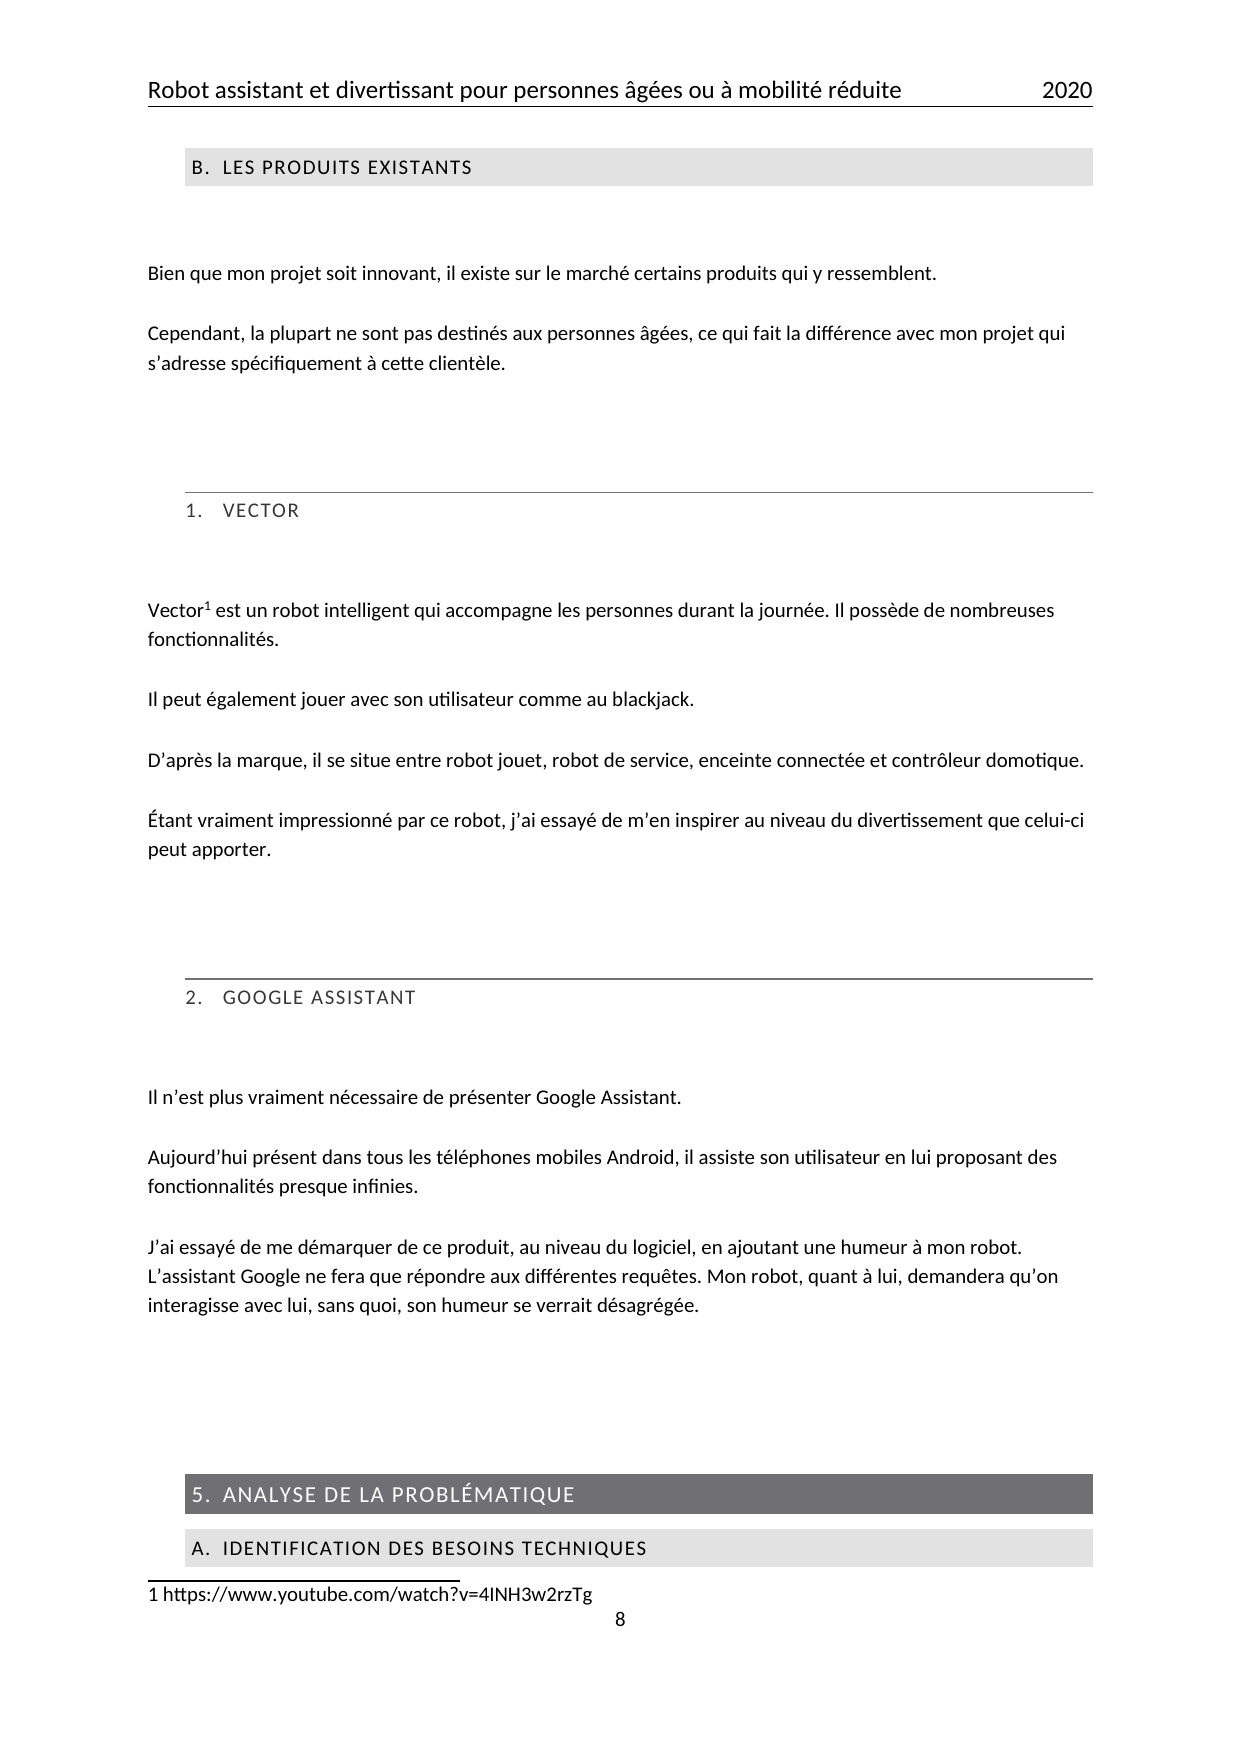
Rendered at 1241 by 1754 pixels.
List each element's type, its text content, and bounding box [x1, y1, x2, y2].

list Vector [185, 493, 1093, 522]
text D’après la marque, il se situe entre robot jouet, robot de service, enceinte connectée et contrôleur domotique. [148, 747, 1093, 772]
list Google assistant [185, 980, 1093, 1009]
text https://www.youtube.com/watch?v=4INH3w2rzTg [148, 1581, 1093, 1606]
text Bien que mon projet soit innovant, il existe sur le marché certains produits qui y ressemblent. [148, 260, 1093, 286]
list Identification des besoins techniques [191, 1535, 1086, 1560]
list Les produits existants [191, 154, 1086, 179]
text Étant vraiment impressionné par ce robot, j’ai essayé de m’en inspirer au niveau du divertissement que celui-ci peut apporter. [148, 807, 1093, 862]
text Il peut également jouer avec son utilisateur comme au blackjack. [148, 687, 1093, 712]
list Analyse de la problématique [191, 1480, 1086, 1508]
text Il n’est plus vraiment nécessaire de présenter Google Assistant. [148, 1084, 1093, 1109]
text J’ai essayé de me démarquer de ce produit, au niveau du logiciel, en ajoutant une humeur à mon robot. L’assistant Google ne fera que répondre aux différentes requêtes. Mon robot, quant à lui, demandera qu’on interagisse avec lui, sans quoi, son humeur se verrait désagrégée. [148, 1234, 1093, 1318]
text Aujourd’hui présent dans tous les téléphones mobiles Android, il assiste son utilisateur en lui proposant des fonctionnalités presque infinies. [148, 1144, 1093, 1199]
text Cependant, la plupart ne sont pas destinés aux personnes âgées, ce qui fait la différence avec mon projet qui s’adresse spécifiquement à cette clientèle. [148, 321, 1093, 375]
text Vector est un robot intelligent qui accompagne les personnes durant la journée. Il possède de nombreuses fonctionnalités. [148, 597, 1093, 652]
